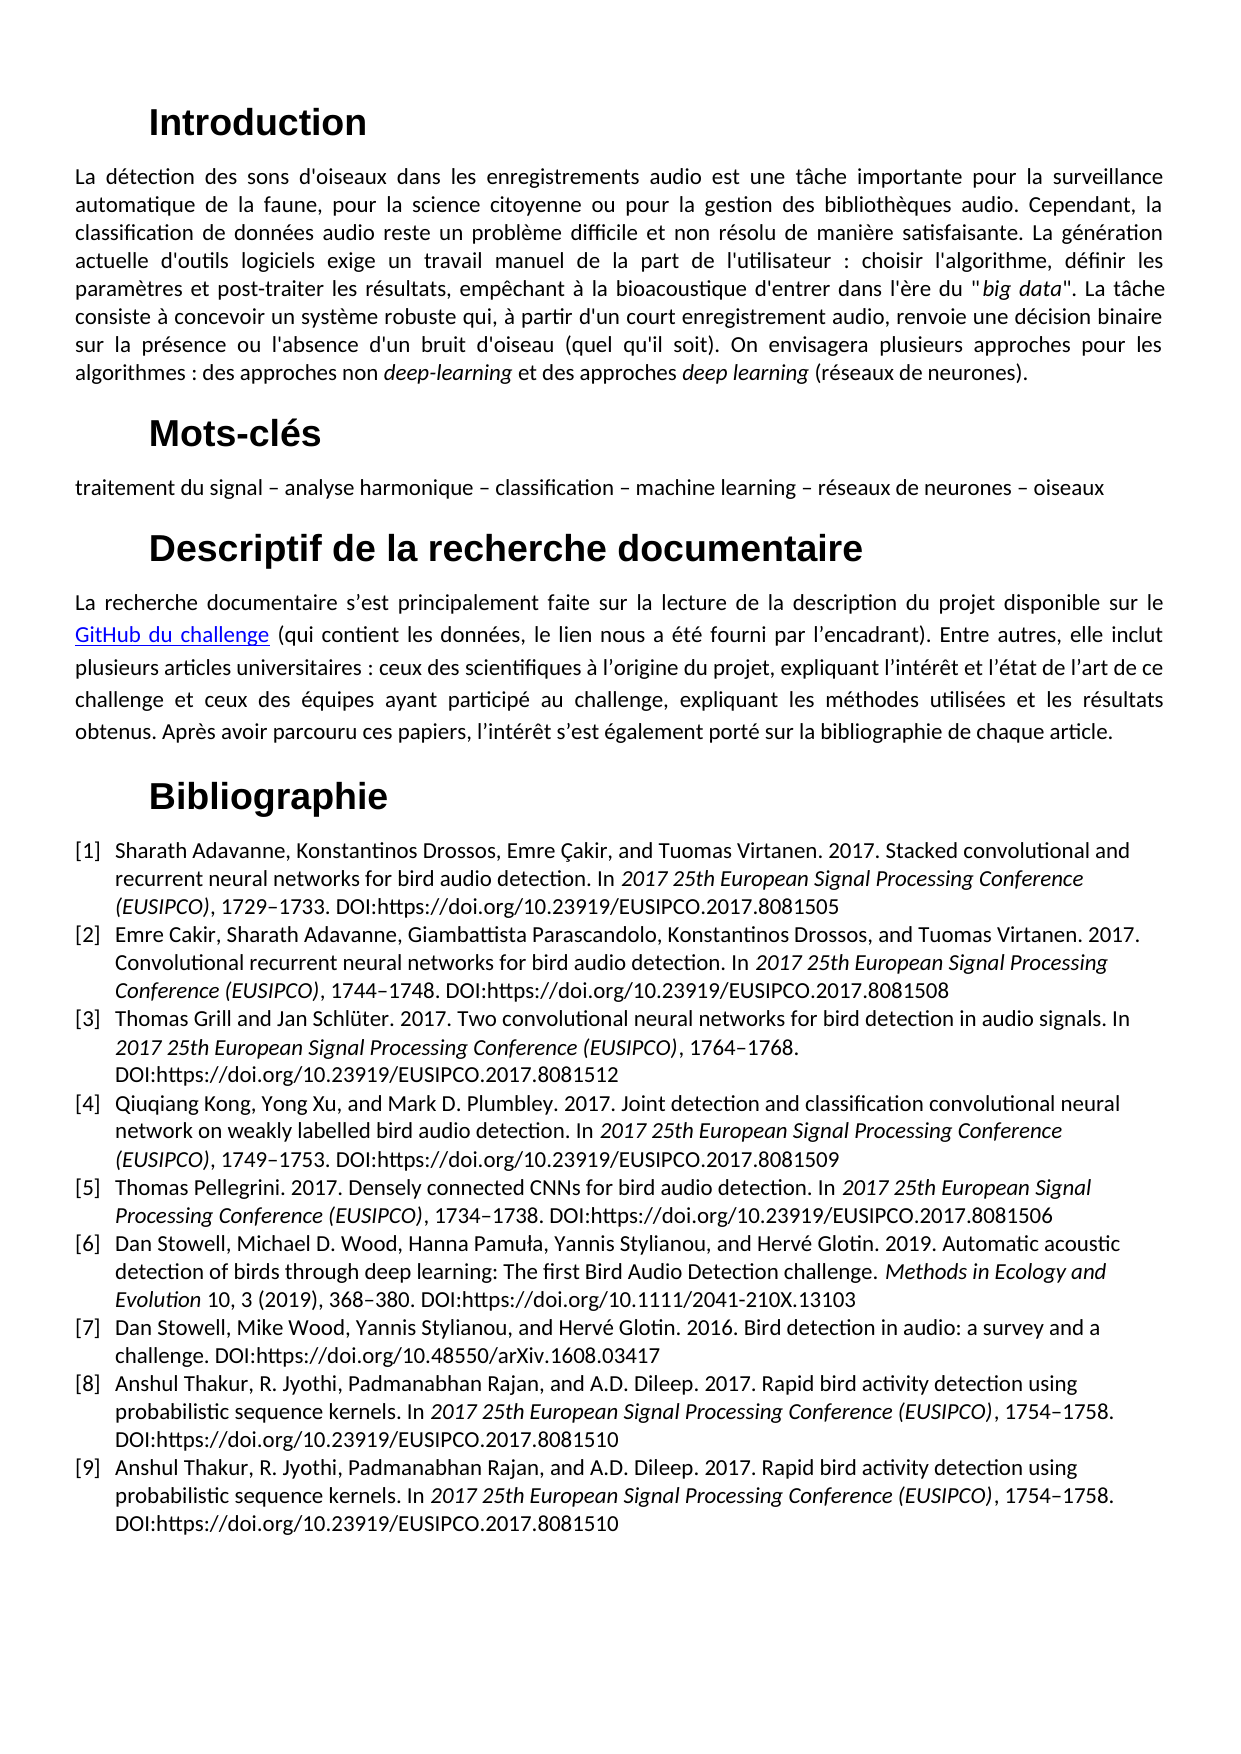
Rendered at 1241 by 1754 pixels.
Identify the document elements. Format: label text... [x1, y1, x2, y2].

text La détection des sons d'oiseaux dans les enregistrements audio est une tâche importante pour la surveillance automatique de la faune, pour la science citoyenne ou pour la gestion des bibliothèques audio. Cependant, la classification de données audio reste un problème difficile et non résolu de manière satisfaisante. La génération actuelle d'outils logiciels exige un travail manuel de la part de l'utilisateur : choisir l'algorithme, définir les paramètres et post-traiter les résultats, empêchant à la bioacoustique d'entrer dans l'ère du "big data". La tâche consiste à concevoir un système robuste qui, à partir d'un court enregistrement audio, renvoie une décision binaire sur la présence ou l'absence d'un bruit d'oiseau (quel qu'il soit). On envisagera plusieurs approches pour les algorithmes : des approches non deep-learning et des approches deep learning (réseaux de neurones). [75, 162, 1165, 386]
text [6] Dan Stowell, Michael D. Wood, Hanna Pamuła, Yannis Stylianou, and Hervé Glotin. 2019. Automatic acoustic detection of birds through deep learning: The first Bird Audio Detection challenge. Methods in Ecology and Evolution 10, 3 (2019), 368–380. DOI:https://doi.org/10.1111/2041-210X.13103 [75, 1229, 1165, 1313]
subtitle Introduction [75, 100, 1165, 143]
text La recherche documentaire s’est principalement faite sur la lecture de la description du projet disponible sur le GitHub du challenge (qui contient les données, le lien nous a été fourni par l’encadrant). Entre autres, elle inclut plusieurs articles universitaires : ceux des scientifiques à l’origine du projet, expliquant l’intérêt et l’état de l’art de ce challenge et ceux des équipes ayant participé au challenge, expliquant les méthodes utilisées et les résultats obtenus. Après avoir parcouru ces papiers, l’intérêt s’est également porté sur la bibliographie de chaque article. [75, 588, 1165, 745]
text [2] Emre Cakir, Sharath Adavanne, Giambattista Parascandolo, Konstantinos Drossos, and Tuomas Virtanen. 2017. Convolutional recurrent neural networks for bird audio detection. In 2017 25th European Signal Processing Conference (EUSIPCO), 1744–1748. DOI:https://doi.org/10.23919/EUSIPCO.2017.8081508 [75, 921, 1165, 1004]
text [5] Thomas Pellegrini. 2017. Densely connected CNNs for bird audio detection. In 2017 25th European Signal Processing Conference (EUSIPCO), 1734–1738. DOI:https://doi.org/10.23919/EUSIPCO.2017.8081506 [75, 1173, 1165, 1229]
text [7] Dan Stowell, Mike Wood, Yannis Stylianou, and Hervé Glotin. 2016. Bird detection in audio: a survey and a challenge. DOI:https://doi.org/10.48550/arXiv.1608.03417 [75, 1313, 1165, 1369]
text [3] Thomas Grill and Jan Schlüter. 2017. Two convolutional neural networks for bird detection in audio signals. In 2017 25th European Signal Processing Conference (EUSIPCO), 1764–1768. DOI:https://doi.org/10.23919/EUSIPCO.2017.8081512 [75, 1004, 1165, 1089]
text [8] Anshul Thakur, R. Jyothi, Padmanabhan Rajan, and A.D. Dileep. 2017. Rapid bird activity detection using probabilistic sequence kernels. In 2017 25th European Signal Processing Conference (EUSIPCO), 1754–1758. DOI:https://doi.org/10.23919/EUSIPCO.2017.8081510 [75, 1369, 1165, 1453]
subtitle Bibliographie [75, 774, 1165, 817]
text traitement du signal – analyse harmonique – classification – machine learning – réseaux de neurones – oiseaux [75, 473, 1165, 501]
subtitle Mots-clés [75, 411, 1165, 454]
text [9] Anshul Thakur, R. Jyothi, Padmanabhan Rajan, and A.D. Dileep. 2017. Rapid bird activity detection using probabilistic sequence kernels. In 2017 25th European Signal Processing Conference (EUSIPCO), 1754–1758. DOI:https://doi.org/10.23919/EUSIPCO.2017.8081510 [75, 1453, 1165, 1537]
subtitle Descriptif de la recherche documentaire [75, 526, 1165, 569]
text [1] Sharath Adavanne, Konstantinos Drossos, Emre Çakir, and Tuomas Virtanen. 2017. Stacked convolutional and recurrent neural networks for bird audio detection. In 2017 25th European Signal Processing Conference (EUSIPCO), 1729–1733. DOI:https://doi.org/10.23919/EUSIPCO.2017.8081505 [75, 836, 1165, 921]
text [4] Qiuqiang Kong, Yong Xu, and Mark D. Plumbley. 2017. Joint detection and classification convolutional neural network on weakly labelled bird audio detection. In 2017 25th European Signal Processing Conference (EUSIPCO), 1749–1753. DOI:https://doi.org/10.23919/EUSIPCO.2017.8081509 [75, 1089, 1165, 1173]
